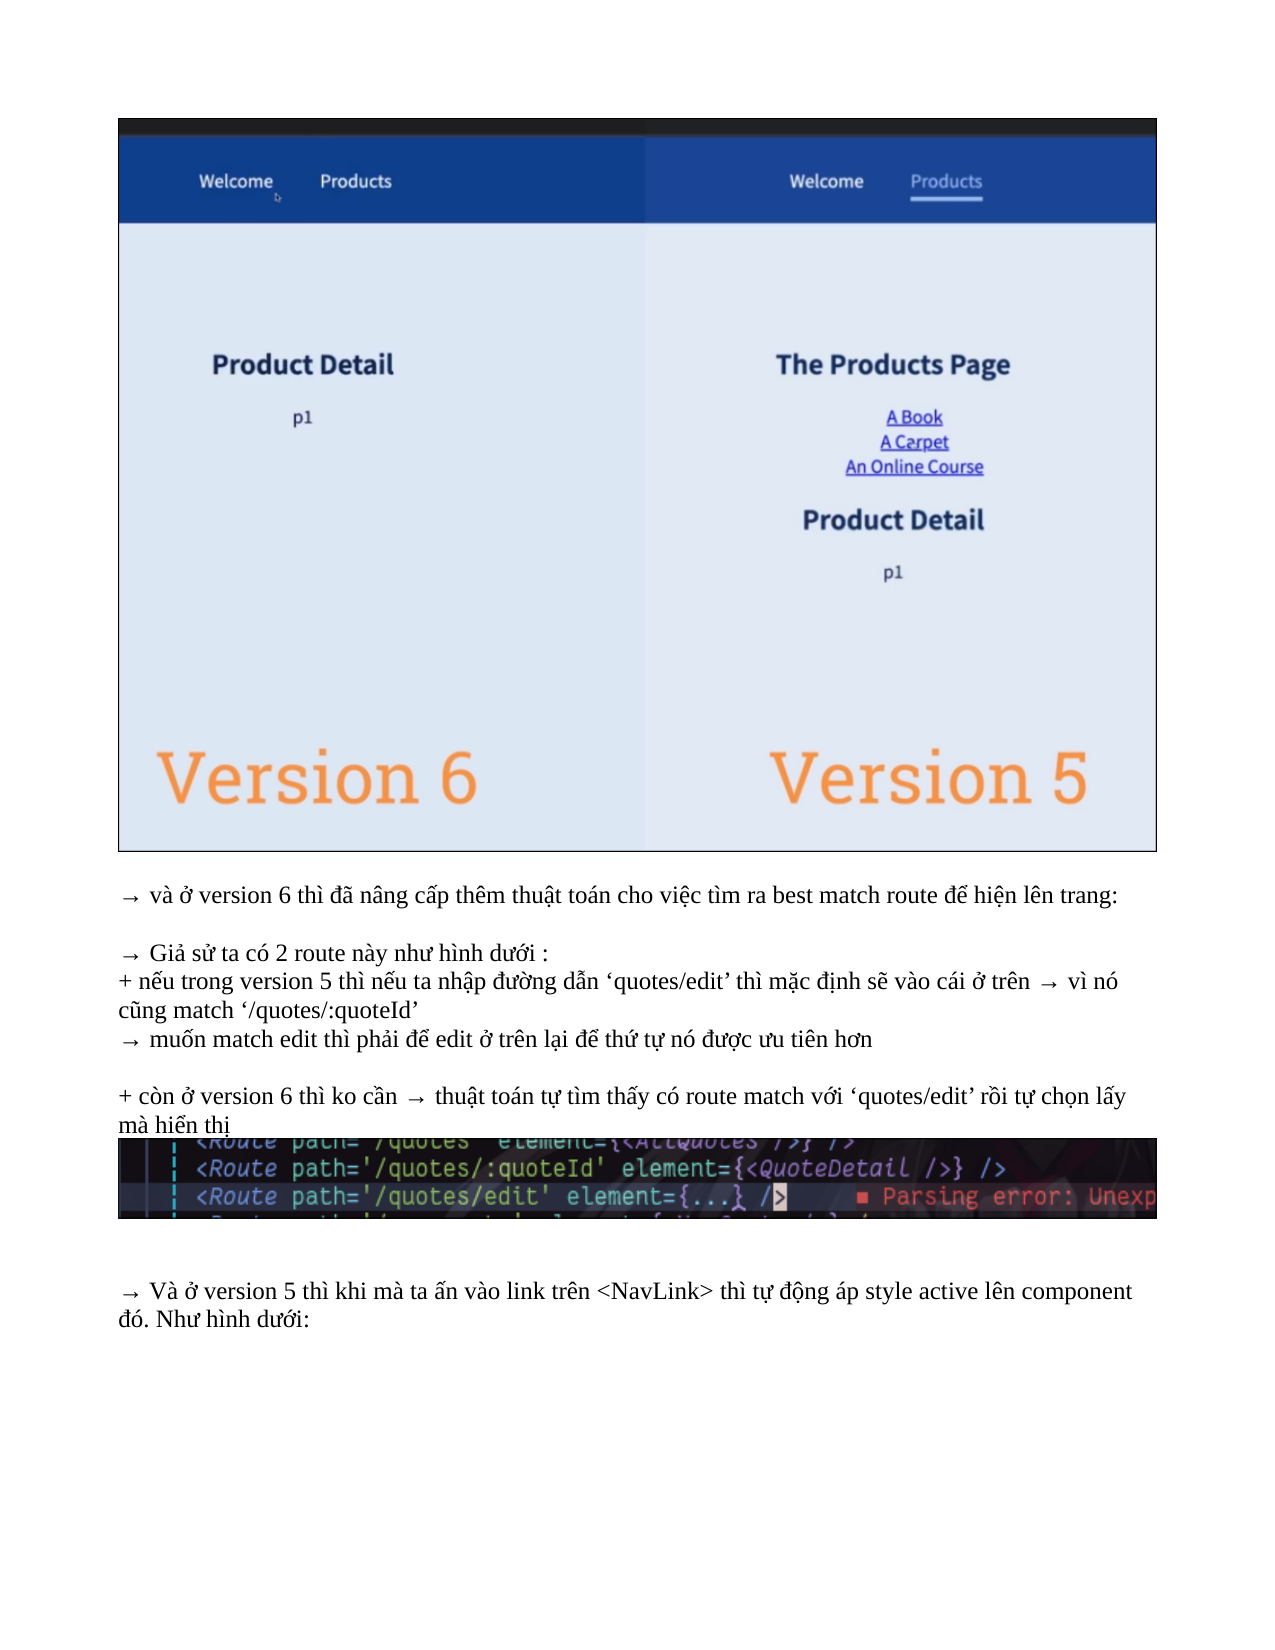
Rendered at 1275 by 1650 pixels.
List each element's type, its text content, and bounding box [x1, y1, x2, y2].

picture [118, 1138, 1157, 1219]
text → muốn match edit thì phải để edit ở trên lại để thứ tự nó được ưu tiên hơn [118, 1024, 1157, 1053]
text → Giả sử ta có 2 route này như hình dưới : [118, 938, 1157, 966]
text → Và ở version 5 thì khi mà ta ấn vào link trên <NavLink> thì tự động áp style active lên component đó. Như hình dưới: [118, 1276, 1157, 1333]
text + còn ở version 6 thì ko cần → thuật toán tự tìm thấy có route match với ‘quotes/edit’ rồi tự chọn lấy mà hiển thị [118, 1081, 1157, 1138]
text + nếu trong version 5 thì nếu ta nhập đường dẫn ‘quotes/edit’ thì mặc định sẽ vào cái ở trên → vì nó cũng match ‘/quotes/:quoteId’ [118, 966, 1157, 1024]
picture [118, 118, 1157, 852]
text → và ở version 6 thì đã nâng cấp thêm thuật toán cho việc tìm ra best match route để hiện lên trang: [118, 880, 1157, 909]
